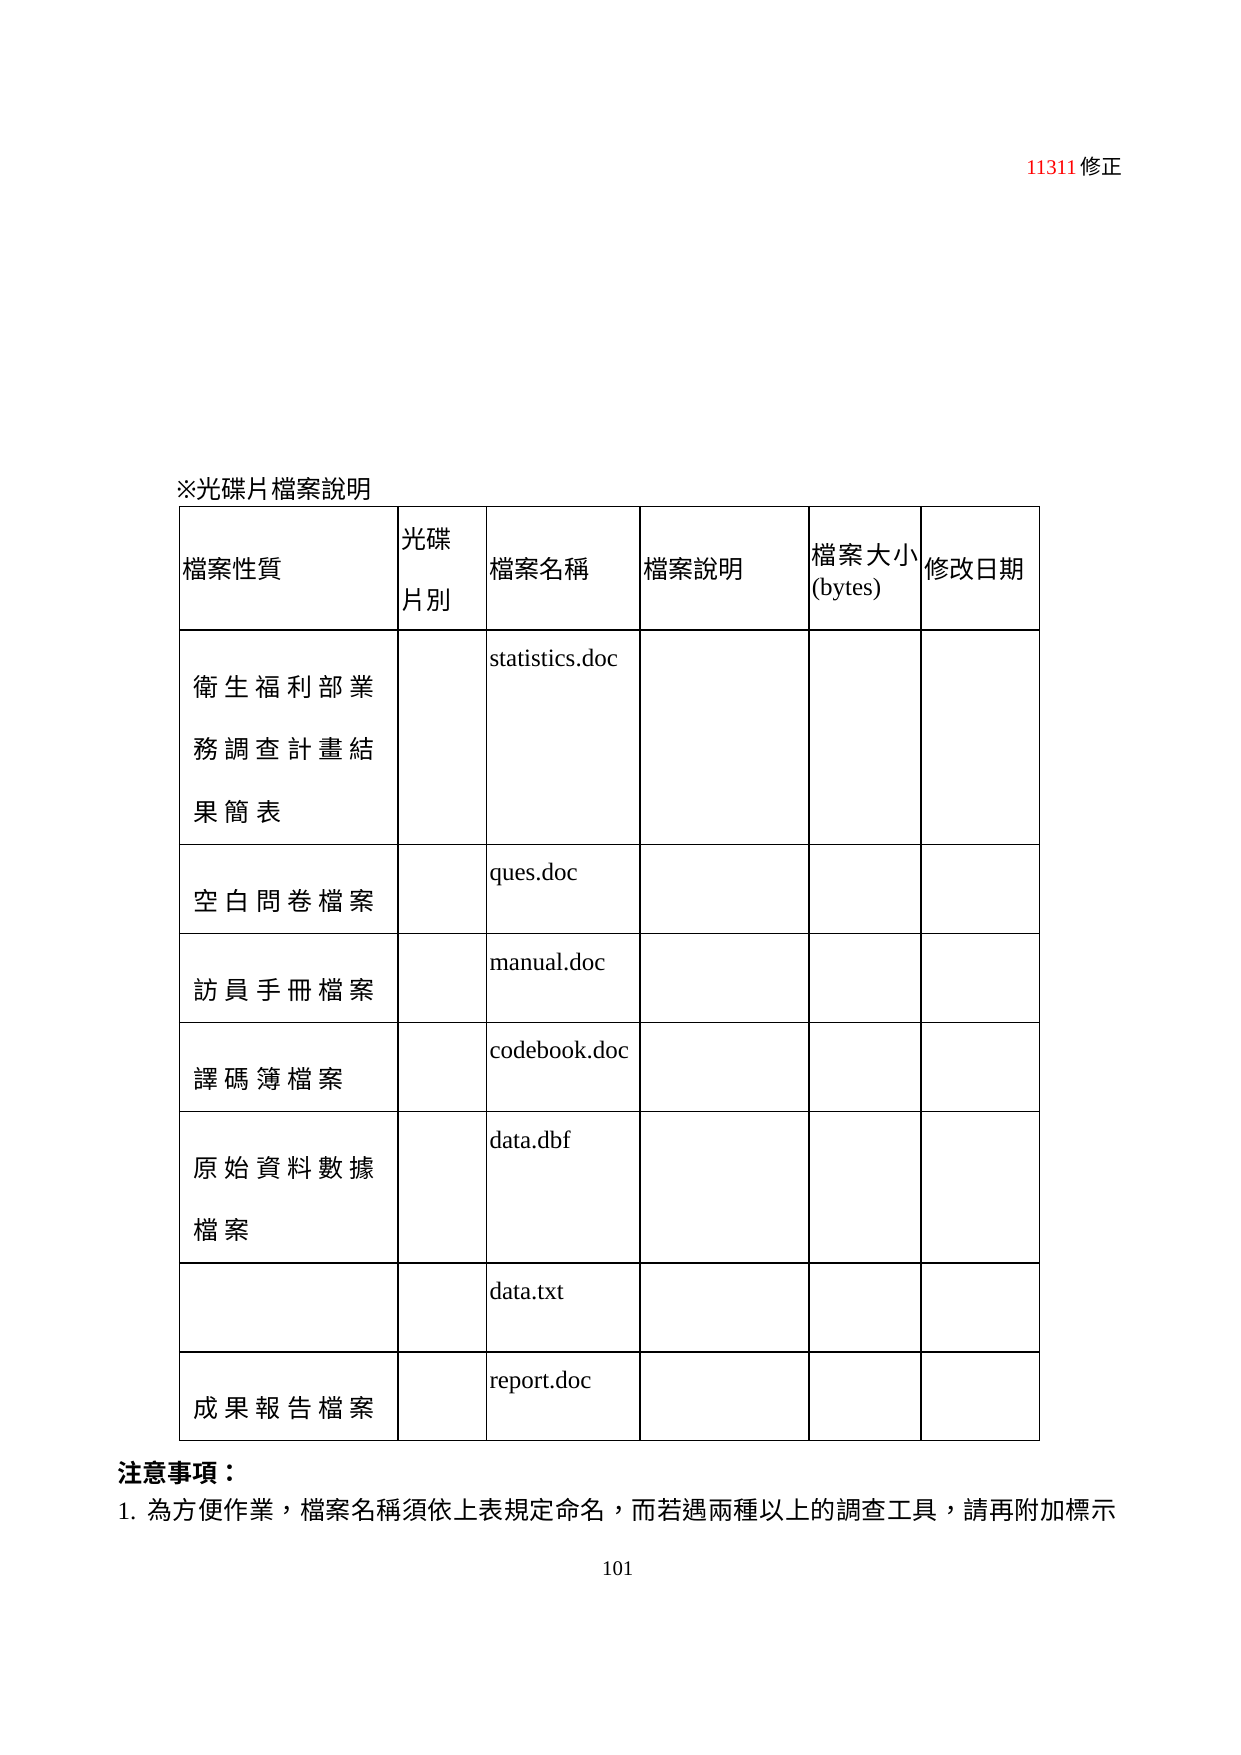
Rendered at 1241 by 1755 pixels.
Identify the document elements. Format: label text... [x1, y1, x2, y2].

table_cell [641, 1353, 808, 1440]
table_cell [810, 1023, 920, 1111]
table_cell [399, 845, 486, 932]
table_header 檔案大小(bytes) [810, 507, 920, 629]
table_cell 衛生福利部業務調查計畫結果簡表 [180, 631, 397, 843]
table_cell [641, 1023, 808, 1111]
table_cell [641, 1112, 808, 1262]
table_cell [810, 1264, 920, 1351]
table_cell [810, 1353, 920, 1440]
table_cell codebook.doc [487, 1023, 639, 1111]
table_cell [399, 1112, 486, 1262]
table_cell [641, 845, 808, 932]
table_header 修改日期 [922, 507, 1039, 629]
table_cell manual.doc [487, 934, 639, 1022]
table_header 檔案說明 [641, 507, 808, 629]
table_cell [399, 1023, 486, 1111]
table_cell [810, 934, 920, 1022]
table_cell [922, 845, 1039, 932]
text ※光碟片檔案說明 [176, 469, 1117, 506]
table_cell [399, 934, 486, 1022]
table_header 檔案性質 [180, 507, 397, 629]
table_cell report.doc [487, 1353, 639, 1440]
table_cell ques.doc [487, 845, 639, 932]
table_cell [922, 1112, 1039, 1262]
table_cell [922, 1353, 1039, 1440]
table_cell [641, 631, 808, 843]
table_cell [922, 631, 1039, 843]
table_cell [810, 631, 920, 843]
table_cell [810, 845, 920, 932]
table_header 光碟 片別 [399, 507, 486, 629]
table_cell 成果報告檔案 [180, 1353, 397, 1440]
table_cell 譯碼簿檔案 [180, 1023, 397, 1111]
table_cell statistics.doc [487, 631, 639, 843]
table_cell data.txt [487, 1264, 639, 1351]
table_cell [399, 631, 486, 843]
table_cell [922, 934, 1039, 1022]
table_cell [641, 1264, 808, 1351]
table_cell [399, 1353, 486, 1440]
table_cell [399, 1264, 486, 1351]
table_cell 原始資料數據檔案 [180, 1112, 397, 1262]
table_cell [810, 1112, 920, 1262]
table_cell 空白問卷檔案 [180, 845, 397, 932]
table_cell 訪員手冊檔案 [180, 934, 397, 1022]
table_cell data.dbf [487, 1112, 639, 1262]
table_cell [641, 934, 808, 1022]
list 為方便作業，檔案名稱須依上表規定命名，而若遇兩種以上的調查工具，請再附加標示 [117, 1490, 1117, 1526]
text 注意事項： [117, 1454, 1117, 1490]
table_cell [922, 1264, 1039, 1351]
table_cell [922, 1023, 1039, 1111]
table_cell [180, 1264, 397, 1351]
table_header 檔案名稱 [487, 507, 639, 629]
